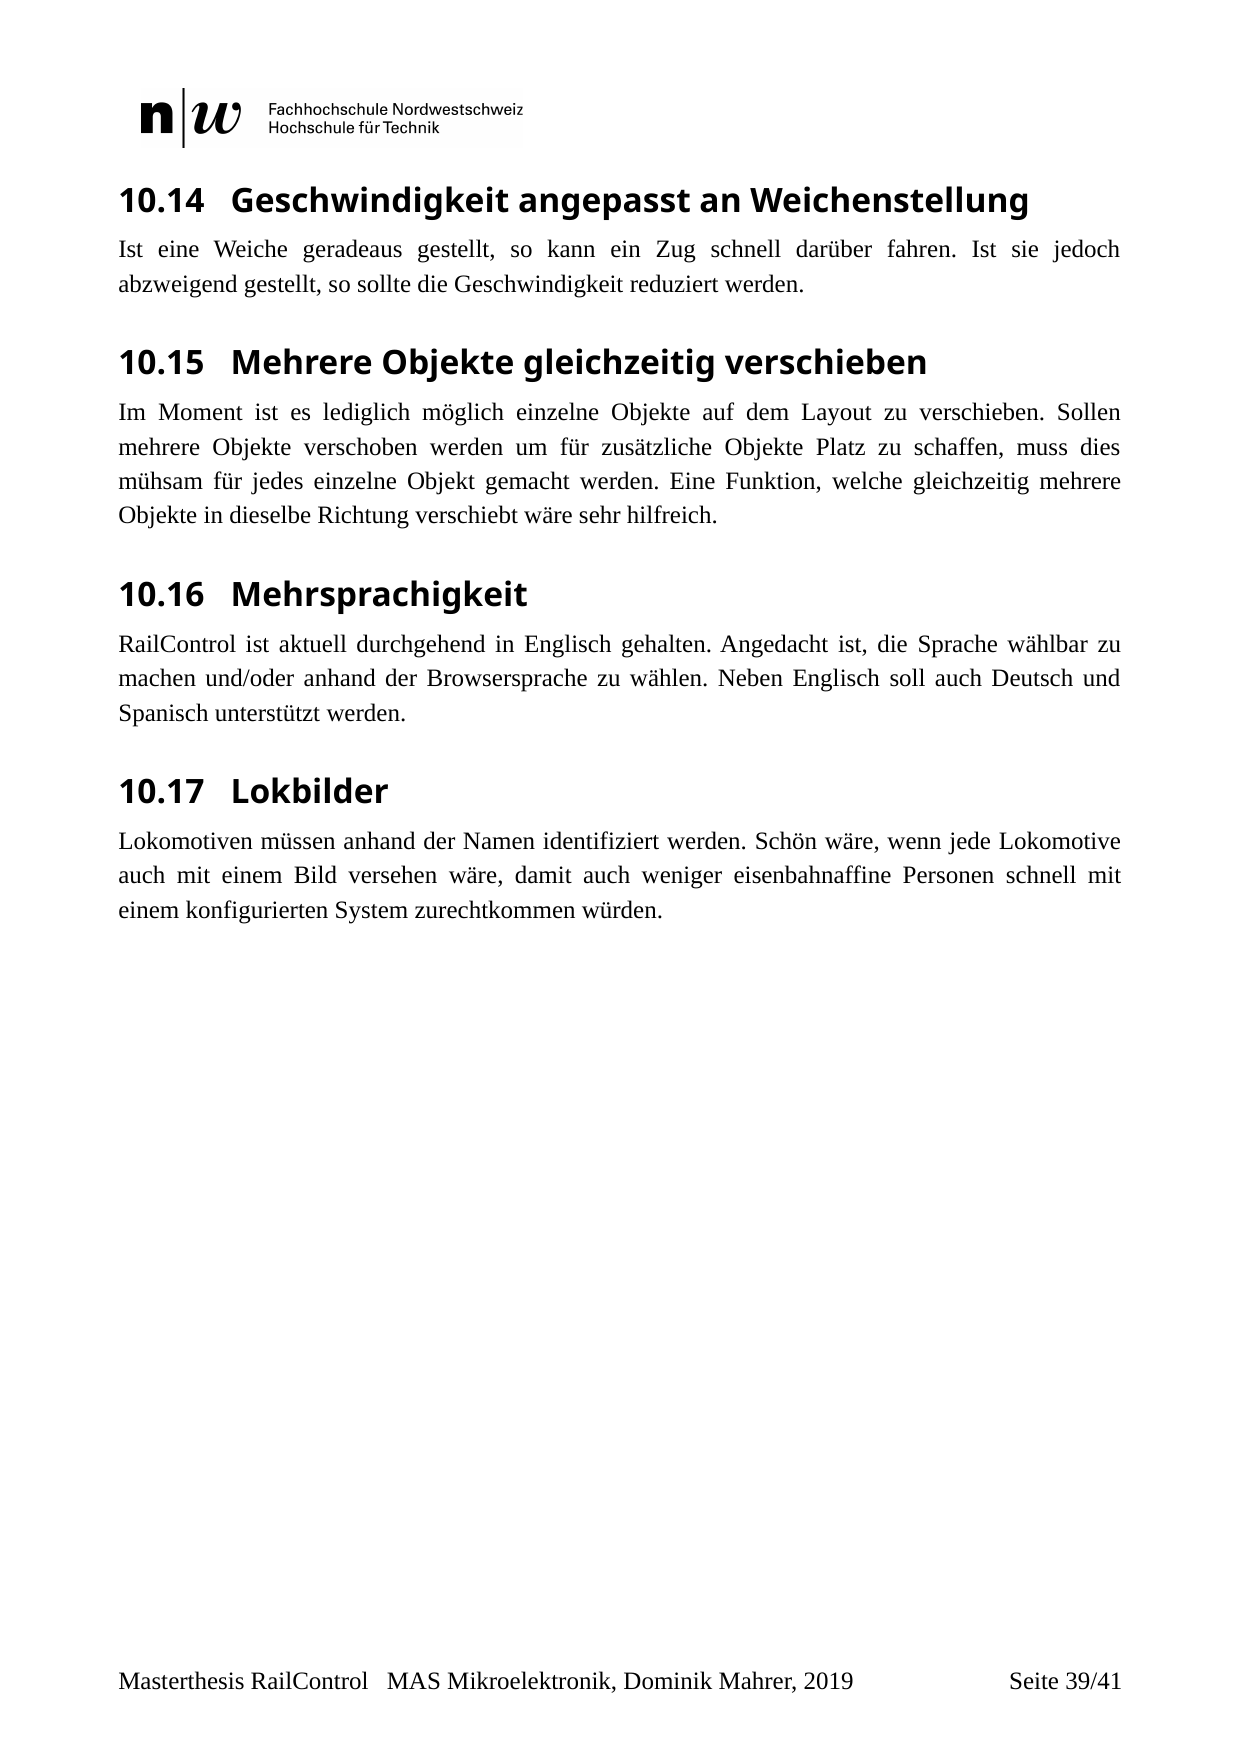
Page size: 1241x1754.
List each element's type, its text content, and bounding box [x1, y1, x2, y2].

text Ist eine Weiche geradeaus gestellt, so kann ein Zug schnell darüber fahren. Ist sie jedoch abzweigend gestellt, so sollte die Geschwindigkeit reduziert werden. [118, 234, 1122, 298]
text Lokomotiven müssen anhand der Namen identifiziert werden. Schön wäre, wenn jede Lokomotive auch mit einem Bild versehen wäre, damit auch weniger eisenbahnaffine Personen schnell mit einem konfigurierten System zurechtkommen würden. [118, 826, 1122, 923]
picture [141, 88, 523, 148]
subtitle Mehrere Objekte gleichzeitig verschieben [118, 339, 1122, 385]
text Im Moment ist es lediglich möglich einzelne Objekte auf dem Layout zu verschieben. Sollen mehrere Objekte verschoben werden um für zusätzliche Objekte Platz zu schaffen, muss dies mühsam für jedes einzelne Objekt gemacht werden. Eine Funktion, welche gleichzeitig mehrere Objekte in dieselbe Richtung verschiebt wäre sehr hilfreich. [118, 397, 1122, 529]
text RailControl ist aktuell durchgehend in Englisch gehalten. Angedacht ist, die Sprache wählbar zu machen und/oder anhand der Browsersprache zu wählen. Neben Englisch soll auch Deutsch und Spanisch unterstützt werden. [118, 629, 1122, 726]
subtitle Geschwindigkeit angepasst an Weichenstellung [118, 176, 1122, 222]
subtitle Lokbilder [118, 768, 1122, 813]
subtitle Mehrsprachigkeit [118, 571, 1122, 616]
